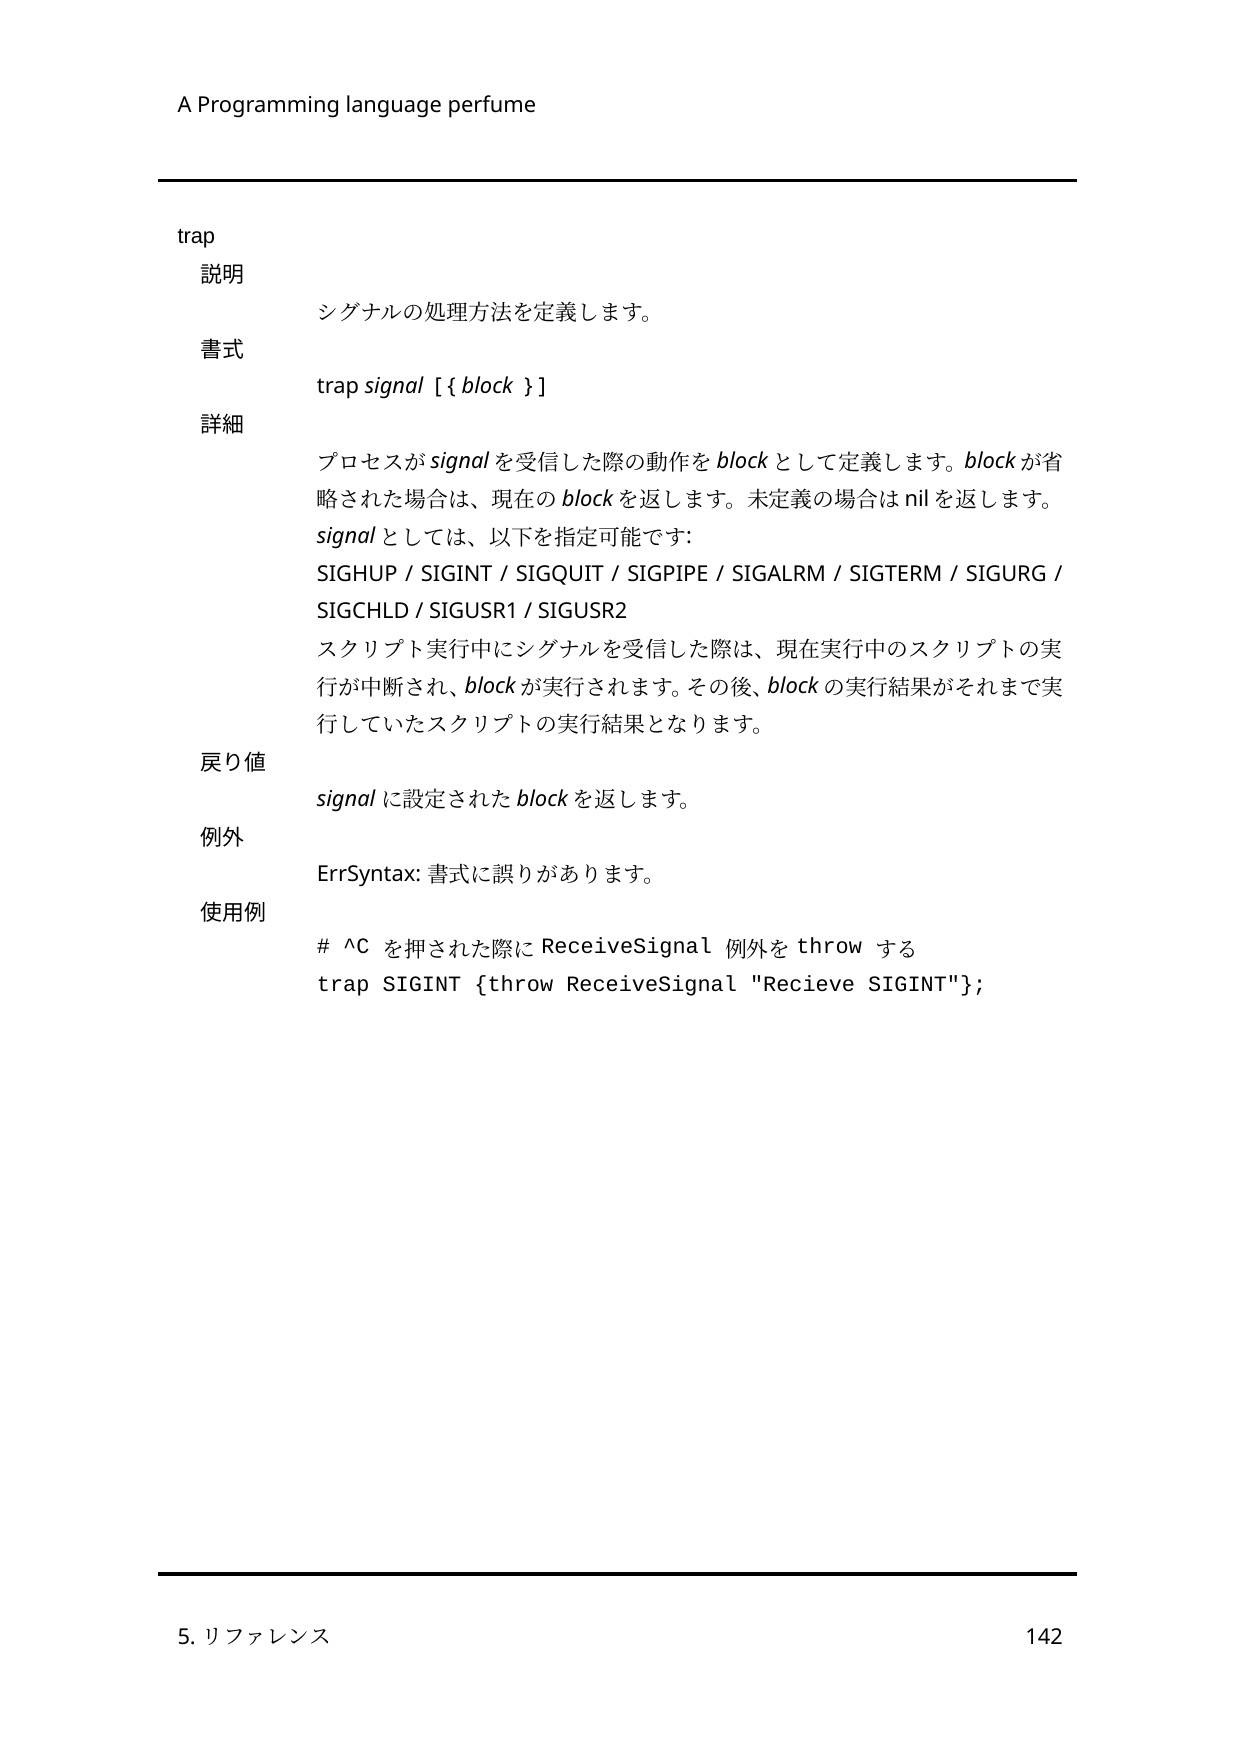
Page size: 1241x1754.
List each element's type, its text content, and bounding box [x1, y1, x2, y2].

table_cell 戻り値 [200, 742, 317, 817]
table_cell プロセスがsignalを受信した際の動作をblockとして定義します。blockが省略された場合は、現在のblockを返します。未定義の場合はnilを返します。 signalとしては、以下を指定可能です: SIGHUP / SIGINT / SIGQUIT / SIGPIPE / SIGALRM / SIGTERM / SIGURG / SIGCHLD / SIGUSR1 / SIGUSR2 スクリプト実行中にシグナルを受信した際は、現在実行中のスクリプトの実行が中断され、blockが実行されます。その後、blockの実行結果がそれまで実行していたスクリプトの実行結果となります。 [317, 404, 1063, 742]
table_cell 使用例 [200, 892, 317, 1004]
table_cell 例外 [200, 817, 317, 892]
table_cell ErrSyntax: 書式に誤りがあります。 [317, 817, 1063, 892]
table_cell trap signal [ { block } ] [317, 329, 1063, 404]
table_header 説明 [200, 254, 317, 329]
table_header シグナルの処理方法を定義します。 [317, 254, 1063, 329]
table_cell 書式 [200, 329, 317, 404]
subtitle trap [177, 217, 1063, 254]
table_cell # ^C を押された際に ReceiveSignal 例外を throw する trap SIGINT {throw ReceiveSignal "Recieve SIGINT"}; [317, 892, 1063, 1004]
table_cell 詳細 [200, 404, 317, 742]
table_cell signal に設定されたblockを返します。 [317, 742, 1063, 817]
